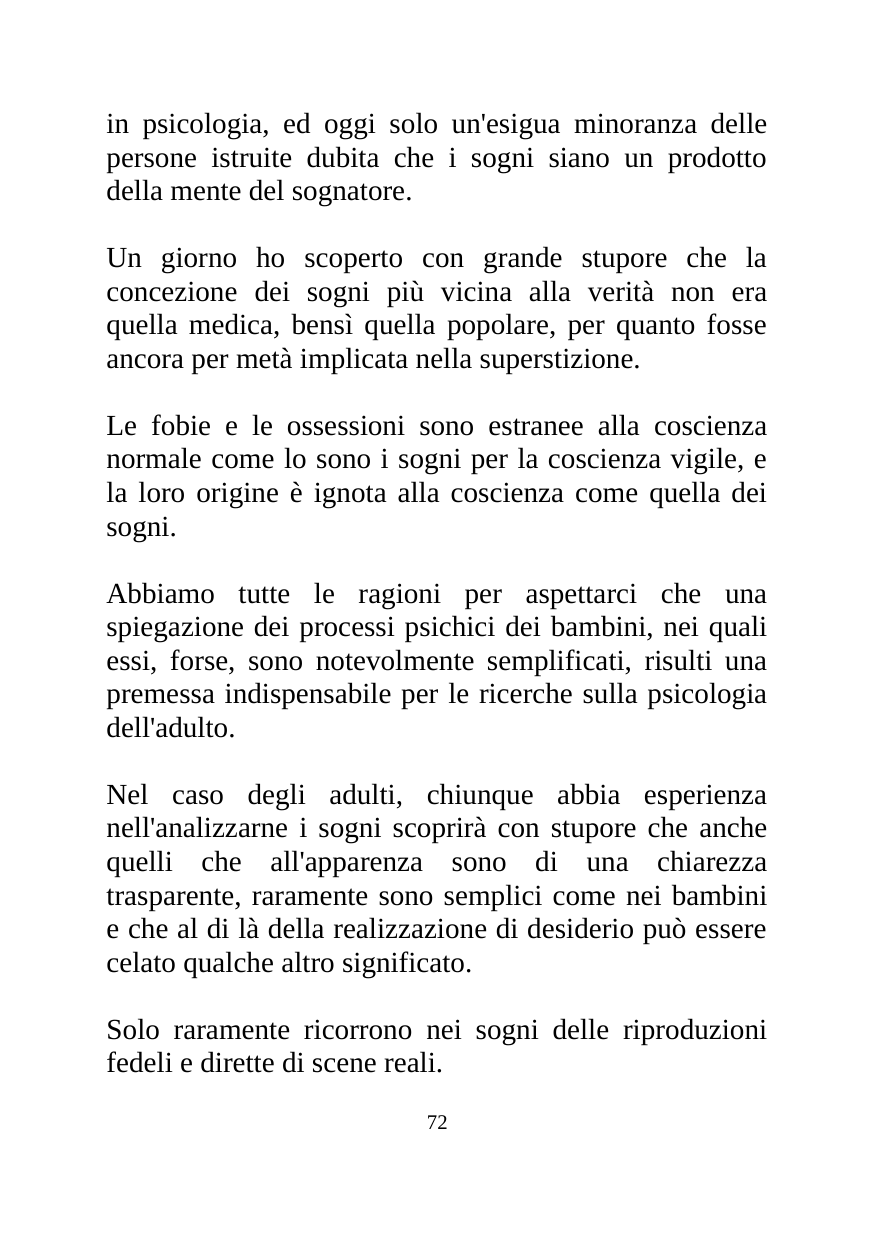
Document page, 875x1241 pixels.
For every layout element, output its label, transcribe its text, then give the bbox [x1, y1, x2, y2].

text Abbiamo tutte le ragioni per aspettarci che una spiegazione dei processi psichici dei bambini, nei quali essi, forse, sono notevolmente semplificati, risulti una premessa indispensabile per le ricerche sulla psicologia dell'adulto. [106, 576, 768, 743]
text in psicologia, ed oggi solo un'esigua minoranza delle persone istruite dubita che i sogni siano un prodotto della mente del sognatore. [106, 106, 768, 207]
text Un giorno ho scoperto con grande stupore che la concezione dei sogni più vicina alla verità non era quella medica, bensì quella popolare, per quanto fosse ancora per metà implicata nella superstizione. [106, 240, 768, 374]
text Solo raramente ricorrono nei sogni delle riproduzioni fedeli e dirette di scene reali. [106, 1012, 768, 1079]
text Nel caso degli adulti, chiunque abbia esperienza nell'analizzarne i sogni scoprirà con stupore che anche quelli che all'apparenza sono di una chiarezza trasparente, raramente sono semplici come nei bambini e che al di là della realizzazione di desiderio può essere celato qualche altro significato. [106, 777, 768, 978]
text Le fobie e le ossessioni sono estranee alla coscienza normale come lo sono i sogni per la coscienza vigile, e la loro origine è ignota alla coscienza come quella dei sogni. [106, 408, 768, 542]
